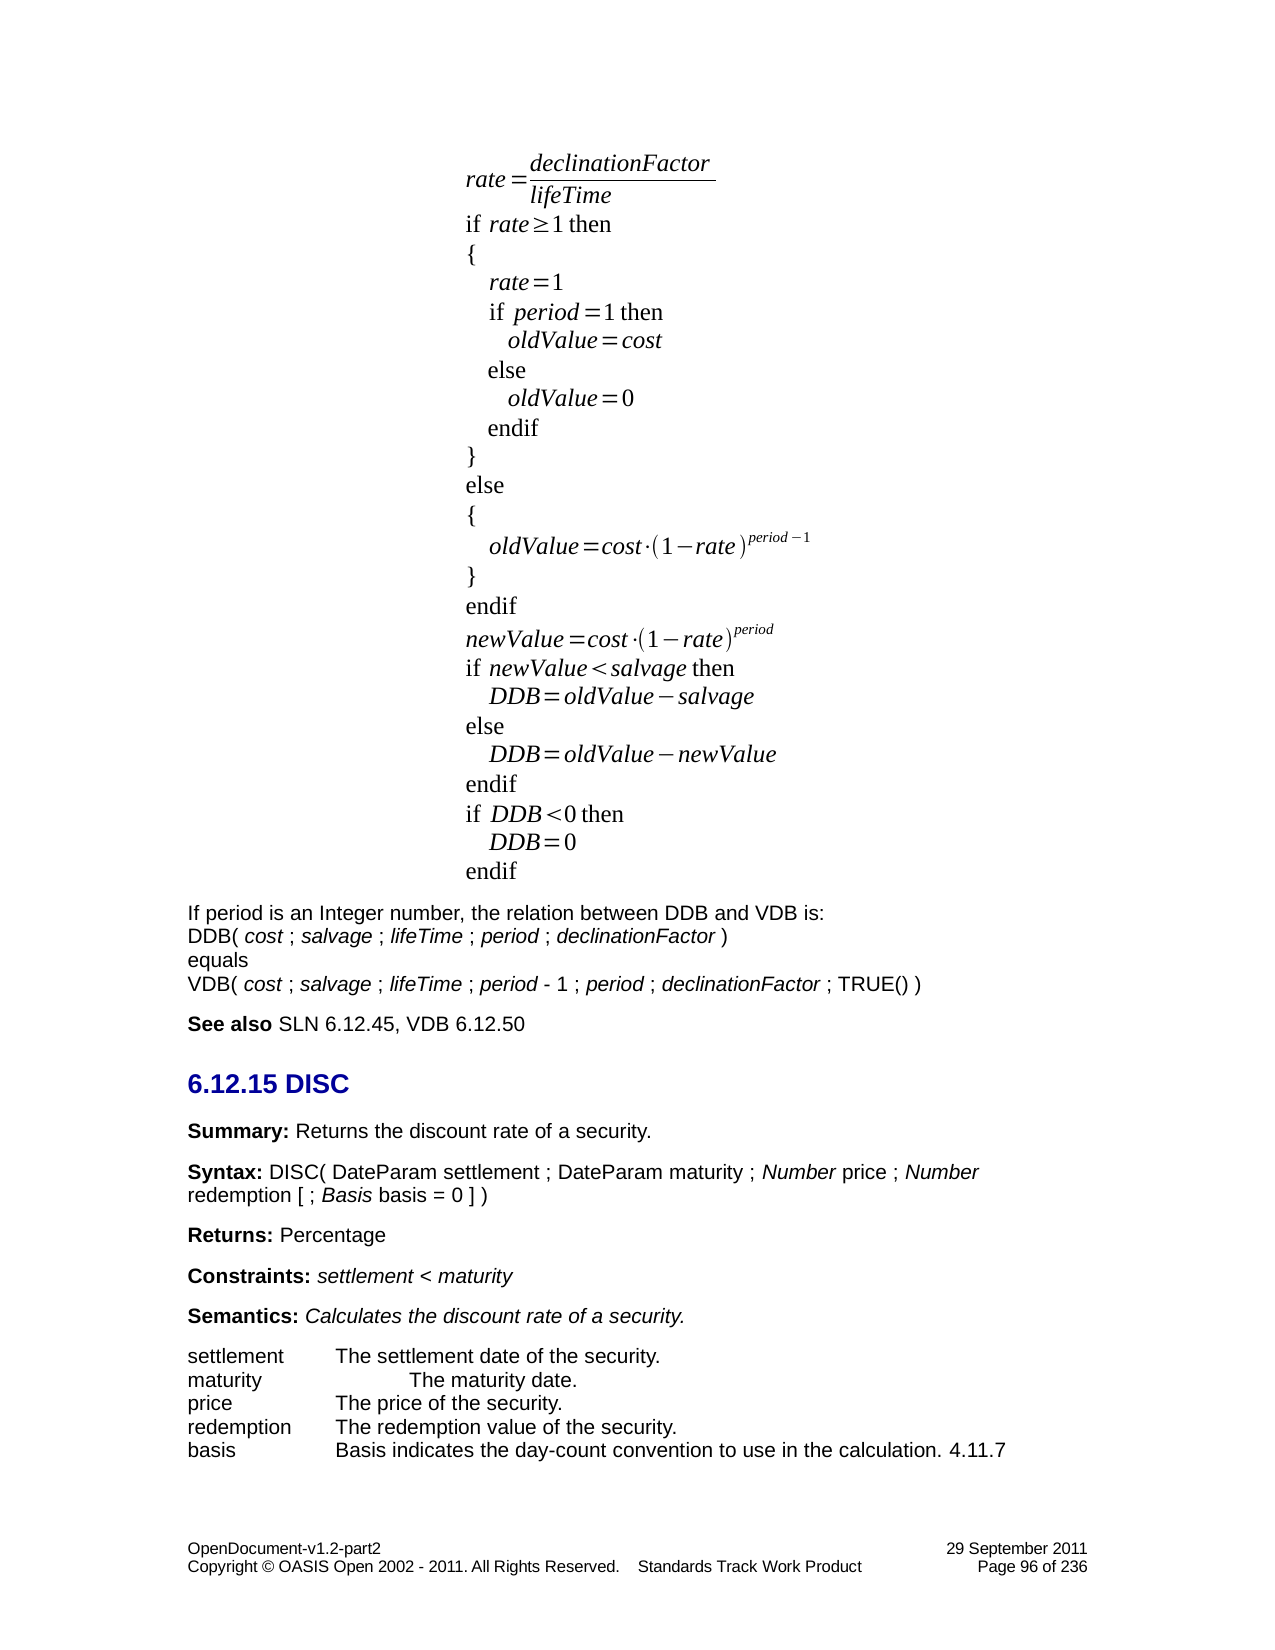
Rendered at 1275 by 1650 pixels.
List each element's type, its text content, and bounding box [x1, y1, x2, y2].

text settlement The settlement date of the security. maturity The maturity date. price The price of the security. redemption The redemption value of the security. basis Basis indicates the day-count convention to use in the calculation. 4.11.7 [187, 1344, 1088, 1462]
text Summary: Returns the discount rate of a security. [187, 1120, 1088, 1143]
text If period is an Integer number, the relation between DDB and VDB is: DDB( cost ; salvage ; lifeTime ; period ; declinationFactor ) equals VDB( cost ; salvage ; lifeTime ; period - 1 ; period ; declinationFactor ; TRUE() ) [187, 901, 1088, 996]
text Returns: Percentage [187, 1224, 1088, 1247]
text Syntax: DISC( DateParam settlement ; DateParam maturity ; Number price ; Number redemption [ ; Basis basis = 0 ] ) [187, 1160, 1088, 1207]
text See also SLN 6.12.45, VDB 6.12.50 [187, 1012, 1088, 1036]
text Constraints: settlement < maturity [187, 1264, 1088, 1288]
subtitle DISC [187, 1069, 1088, 1099]
text Semantics: Calculates the discount rate of a security. [187, 1304, 1088, 1328]
